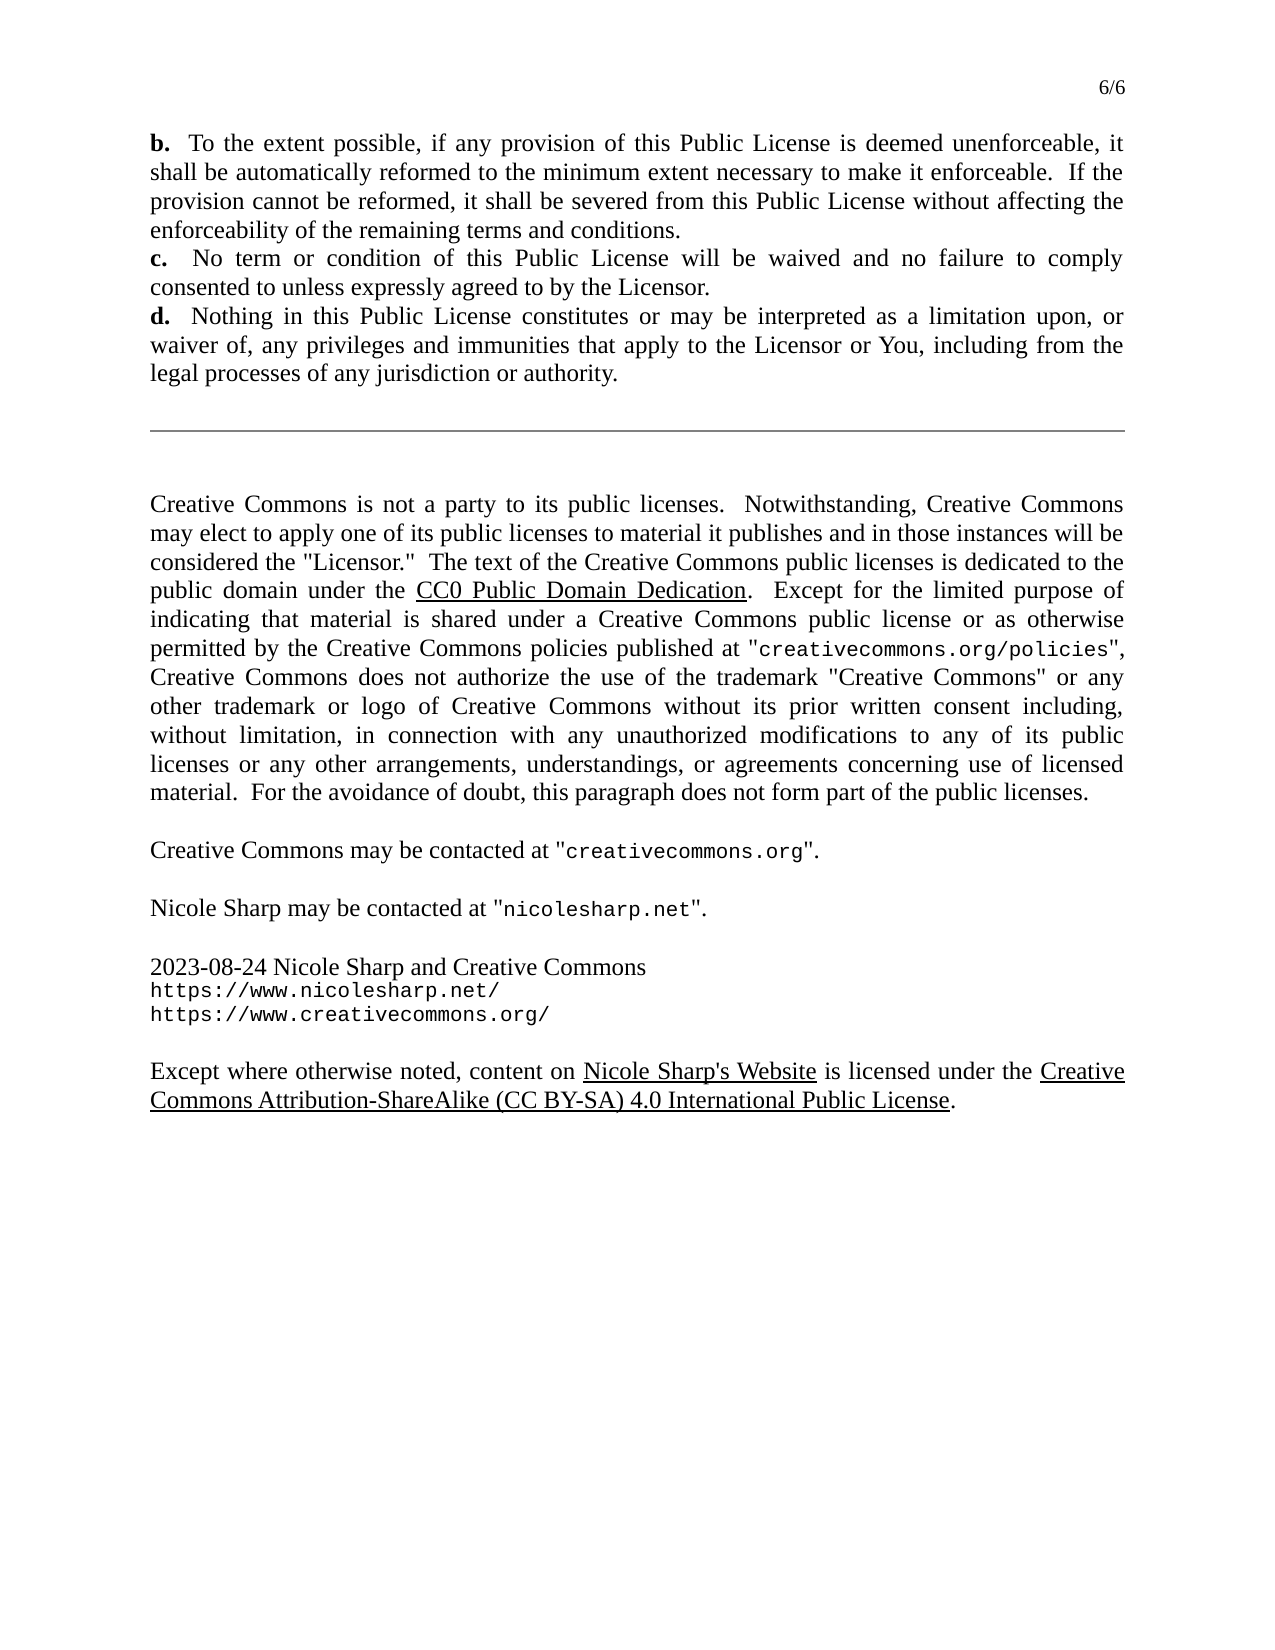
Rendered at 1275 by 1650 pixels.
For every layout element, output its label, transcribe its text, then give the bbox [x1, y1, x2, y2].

text https://www.nicolesharp.net/ [150, 980, 1125, 1004]
text Creative Commons may be contacted at "creativecommons.org". [150, 806, 1125, 864]
text 2023-08-24 Nicole Sharp and Creative Commons [150, 923, 1125, 980]
text Nicole Sharp may be contacted at "nicolesharp.net". [150, 864, 1125, 923]
text d. Nothing in this Public License constitutes or may be interpreted as a limitation upon, or waiver of, any privileges and immunities that apply to the Licensor or You, including from the legal processes of any jurisdiction or authority. [150, 301, 1125, 387]
text https://www.creativecommons.org/ [150, 1004, 1125, 1028]
text c. No term or condition of this Public License will be waived and no failure to comply consented to unless expressly agreed to by the Licensor. [150, 243, 1125, 301]
text b. To the extent possible, if any provision of this Public License is deemed unenforceable, it shall be automatically reformed to the minimum extent necessary to make it enforceable. If the provision cannot be reformed, it shall be severed from this Public License without affecting the enforceability of the remaining terms and conditions. [150, 128, 1125, 243]
text Creative Commons is not a party to its public licenses. Notwithstanding, Creative Commons may elect to apply one of its public licenses to material it publishes and in those instances will be considered the "Licensor." The text of the Creative Commons public licenses is dedicated to the public domain under the CC0 Public Domain Dedication. Except for the limited purpose of indicating that material is shared under a Creative Commons public license or as otherwise permitted by the Creative Commons policies published at "creativecommons.org/​policies", Creative Commons does not authorize the use of the trademark "Creative Commons" or any other trademark or logo of Creative Commons without its prior written consent including, without limitation, in connection with any unauthorized modifications to any of its public licenses or any other arrangements, understandings, or agreements concerning use of licensed material. For the avoidance of doubt, this paragraph does not form part of the public licenses. [150, 460, 1125, 806]
text Except where otherwise noted, content on Nicole Sharp's Website is licensed under the Creative Commons Attribution-ShareAlike (CC BY-SA) 4.0 International Public License. [150, 1028, 1125, 1114]
